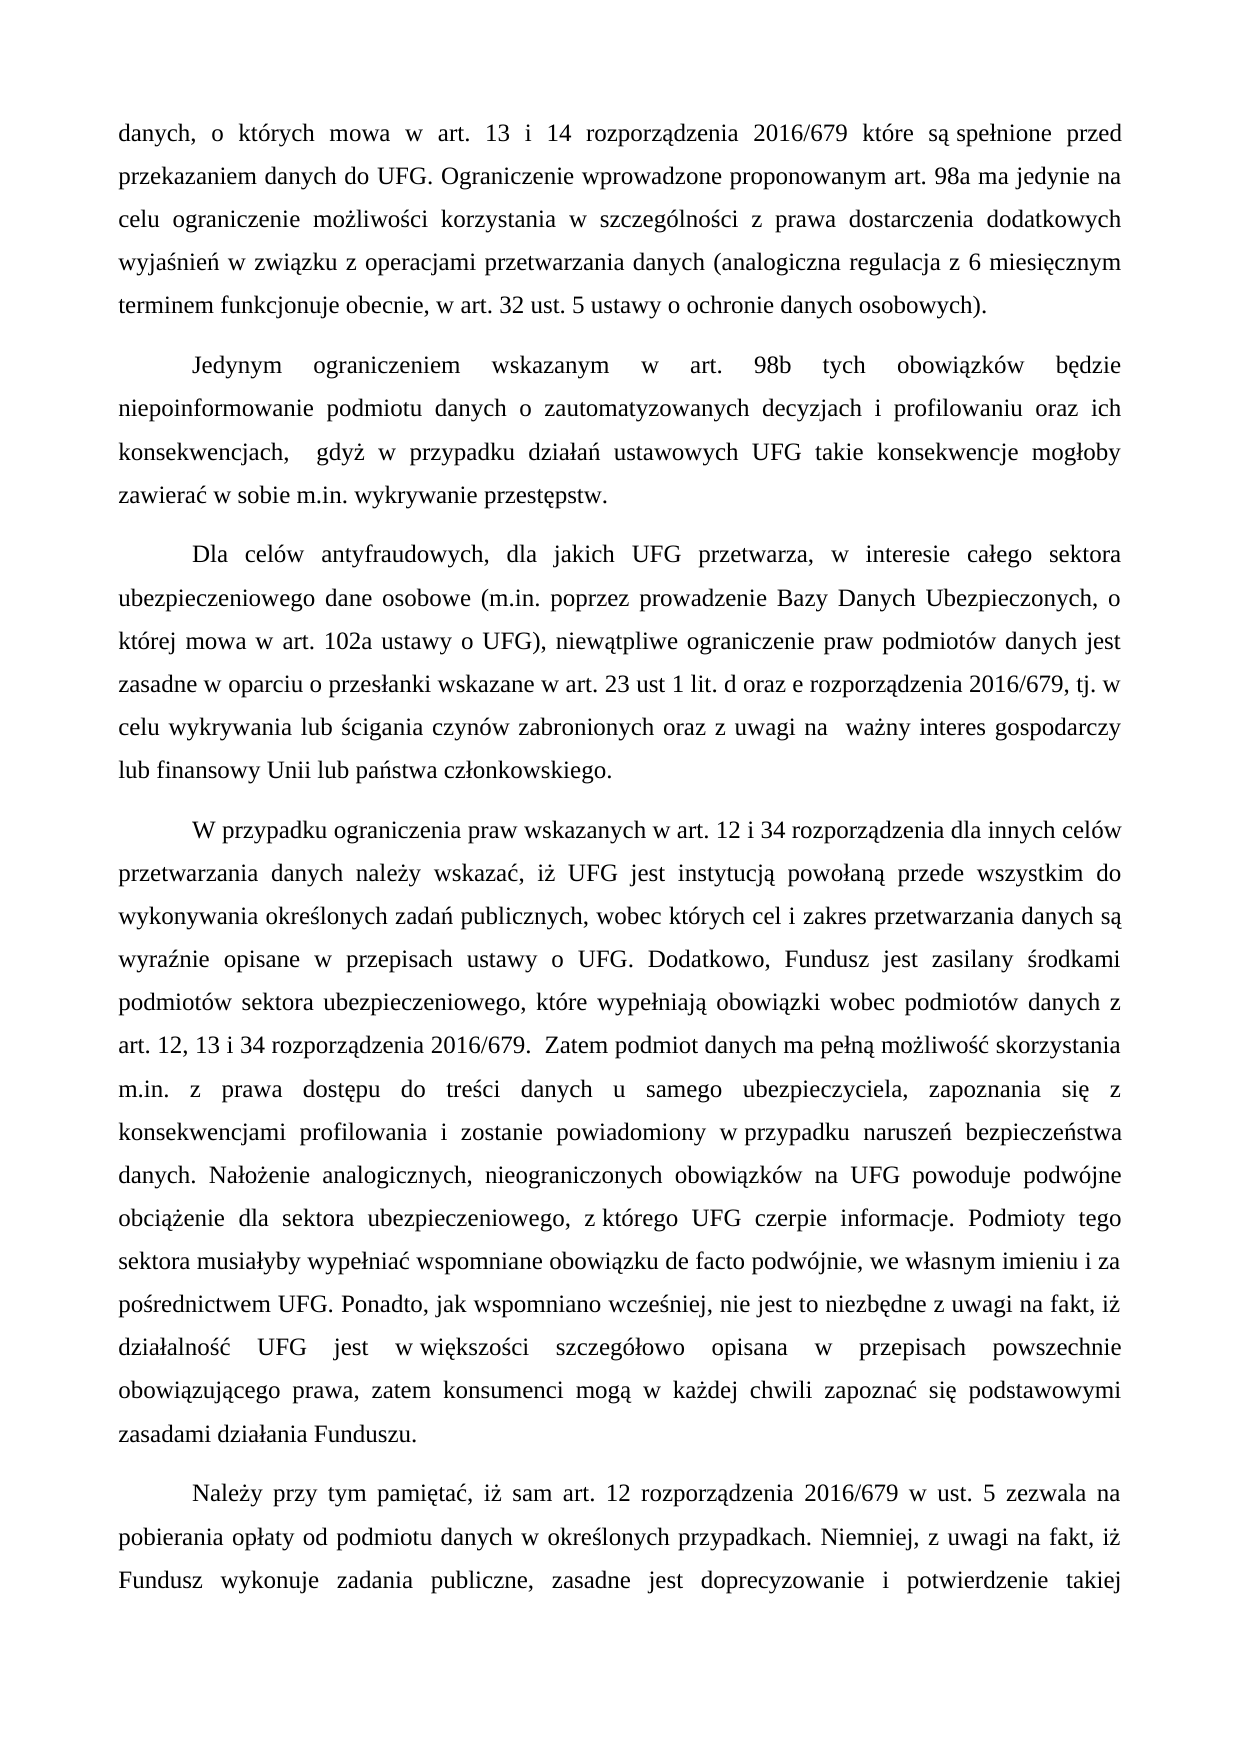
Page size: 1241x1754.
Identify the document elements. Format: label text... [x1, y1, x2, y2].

text W przypadku ograniczenia praw wskazanych w art. 12 i 34 rozporządzenia dla innych celów przetwarzania danych należy wskazać, iż UFG jest instytucją powołaną przede wszystkim do wykonywania określonych zadań publicznych, wobec których cel i zakres przetwarzania danych są wyraźnie opisane w przepisach ustawy o UFG. Dodatkowo, Fundusz jest zasilany środkami podmiotów sektora ubezpieczeniowego, które wypełniają obowiązki wobec podmiotów danych z art. 12, 13 i 34 rozporządzenia 2016/679. Zatem podmiot danych ma pełną możliwość skorzystania m.in. z prawa dostępu do treści danych u samego ubezpieczyciela, zapoznania się z konsekwencjami profilowania i zostanie powiadomiony w przypadku naruszeń bezpieczeństwa danych. Nałożenie analogicznych, nieograniczonych obowiązków na UFG powoduje podwójne obciążenie dla sektora ubezpieczeniowego, z którego UFG czerpie informacje. Podmioty tego sektora musiałyby wypełniać wspomniane obowiązku de facto podwójnie, we własnym imieniu i za pośrednictwem UFG. Ponadto, jak wspomniano wcześniej, nie jest to niezbędne z uwagi na fakt, iż działalność UFG jest w większości szczegółowo opisana w przepisach powszechnie obowiązującego prawa, zatem konsumenci mogą w każdej chwili zapoznać się podstawowymi zasadami działania Funduszu. [118, 815, 1122, 1447]
text Dla celów antyfraudowych, dla jakich UFG przetwarza, w interesie całego sektora ubezpieczeniowego dane osobowe (m.in. poprzez prowadzenie Bazy Danych Ubezpieczonych, o której mowa w art. 102a ustawy o UFG), niewątpliwe ograniczenie praw podmiotów danych jest zasadne w oparciu o przesłanki wskazane w art. 23 ust 1 lit. d oraz e rozporządzenia 2016/679, tj. w celu wykrywania lub ścigania czynów zabronionych oraz z uwagi na ważny interes gospodarczy lub finansowy Unii lub państwa członkowskiego. [118, 539, 1122, 784]
text Jedynym ograniczeniem wskazanym w art. 98b tych obowiązków będzie niepoinformowanie podmiotu danych o zautomatyzowanych decyzjach i profilowaniu oraz ich konsekwencjach, gdyż w przypadku działań ustawowych UFG takie konsekwencje mogłoby zawierać w sobie m.in. wykrywanie przestępstw. [118, 350, 1122, 508]
text Należy przy tym pamiętać, iż sam art. 12 rozporządzenia 2016/679 w ust. 5 zezwala na pobierania opłaty od podmiotu danych w określonych przypadkach. Niemniej, z uwagi na fakt, iż Fundusz wykonuje zadania publiczne, zasadne jest doprecyzowanie i potwierdzenie takiej [118, 1478, 1122, 1593]
text danych, o których mowa w art. 13 i 14 rozporządzenia 2016/679 które są spełnione przed przekazaniem danych do UFG. Ograniczenie wprowadzone proponowanym art. 98a ma jedynie na celu ograniczenie możliwości korzystania w szczególności z prawa dostarczenia dodatkowych wyjaśnień w związku z operacjami przetwarzania danych (analogiczna regulacja z 6 miesięcznym terminem funkcjonuje obecnie, w art. 32 ust. 5 ustawy o ochronie danych osobowych). [118, 118, 1122, 319]
